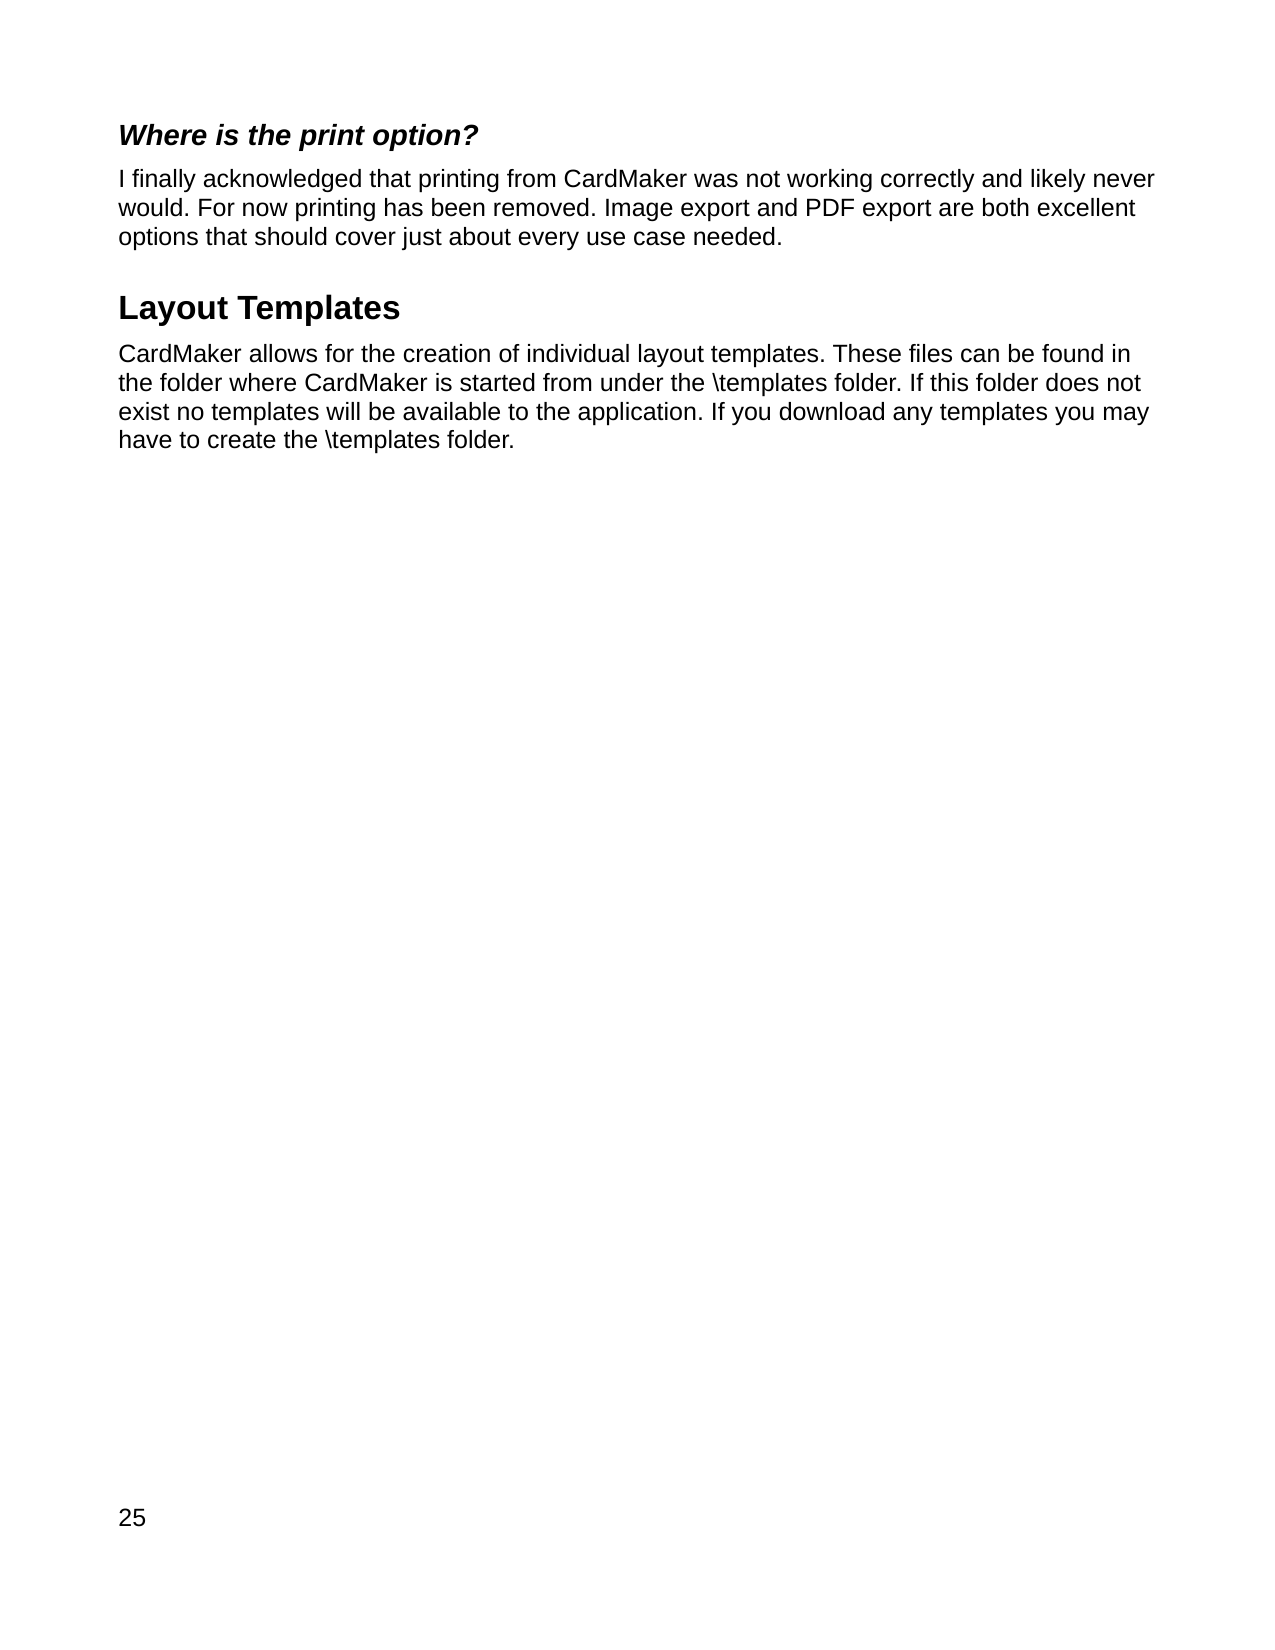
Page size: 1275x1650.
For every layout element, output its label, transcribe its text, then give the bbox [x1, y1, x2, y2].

text I finally acknowledged that printing from CardMaker was not working correctly and likely never would. For now printing has been removed. Image export and PDF export are both excellent options that should cover just about every use case needed. [118, 164, 1157, 250]
subtitle Where is the print option? [118, 118, 1157, 152]
text CardMaker allows for the creation of individual layout templates. These files can be found in the folder where CardMaker is started from under the \templates folder. If this folder does not exist no templates will be available to the application. If you download any templates you may have to create the \templates folder. [118, 339, 1157, 454]
subtitle Layout Templates [118, 288, 1157, 327]
